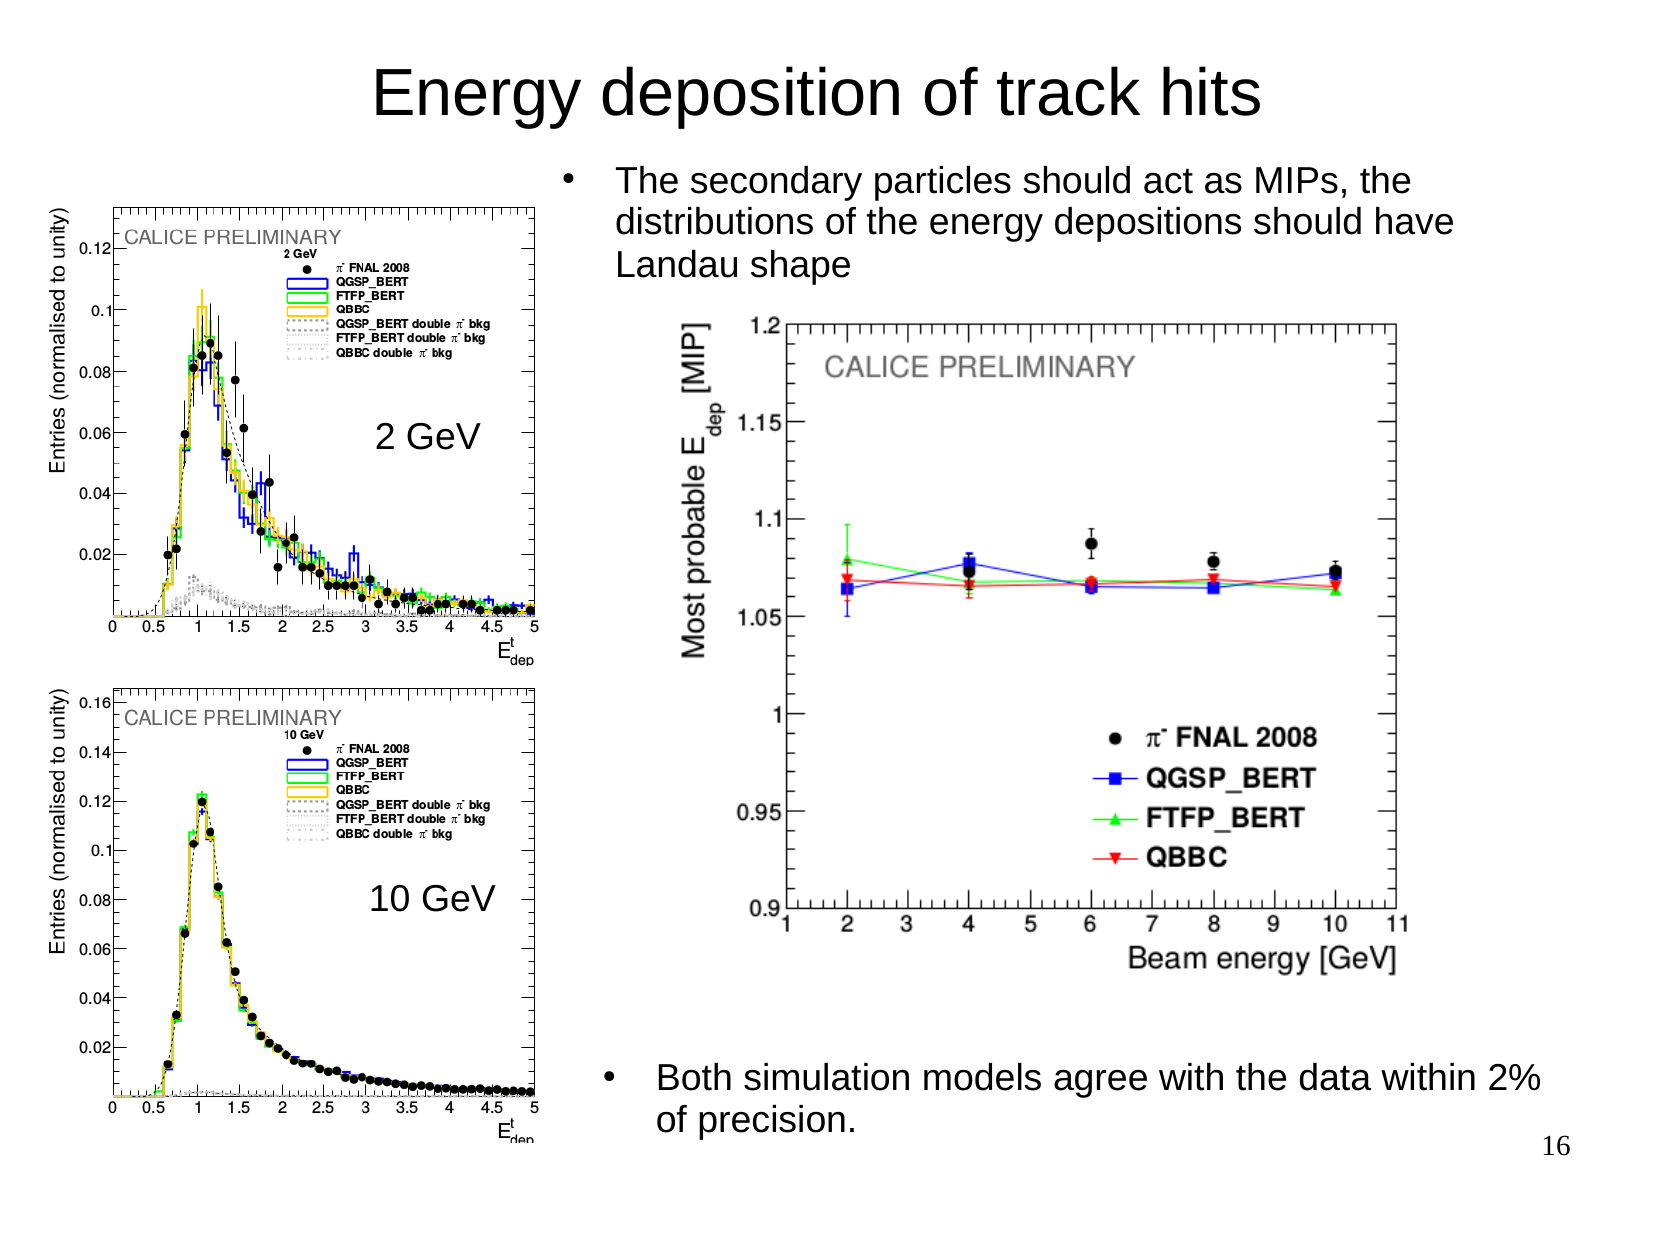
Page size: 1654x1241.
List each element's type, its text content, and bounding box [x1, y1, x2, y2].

text_box 10 GeV [354, 870, 511, 927]
list The secondary particles should act as MIPs, the distributions of the energy depositions should have Landau shape [544, 159, 1531, 318]
picture [44, 173, 571, 1143]
title Energy deposition of track hits [82, 49, 1571, 136]
picture [675, 318, 1469, 977]
text_box 2 GeV [360, 408, 496, 466]
list Both simulation models agree with the data within 2% of precision. [585, 1056, 1571, 1216]
